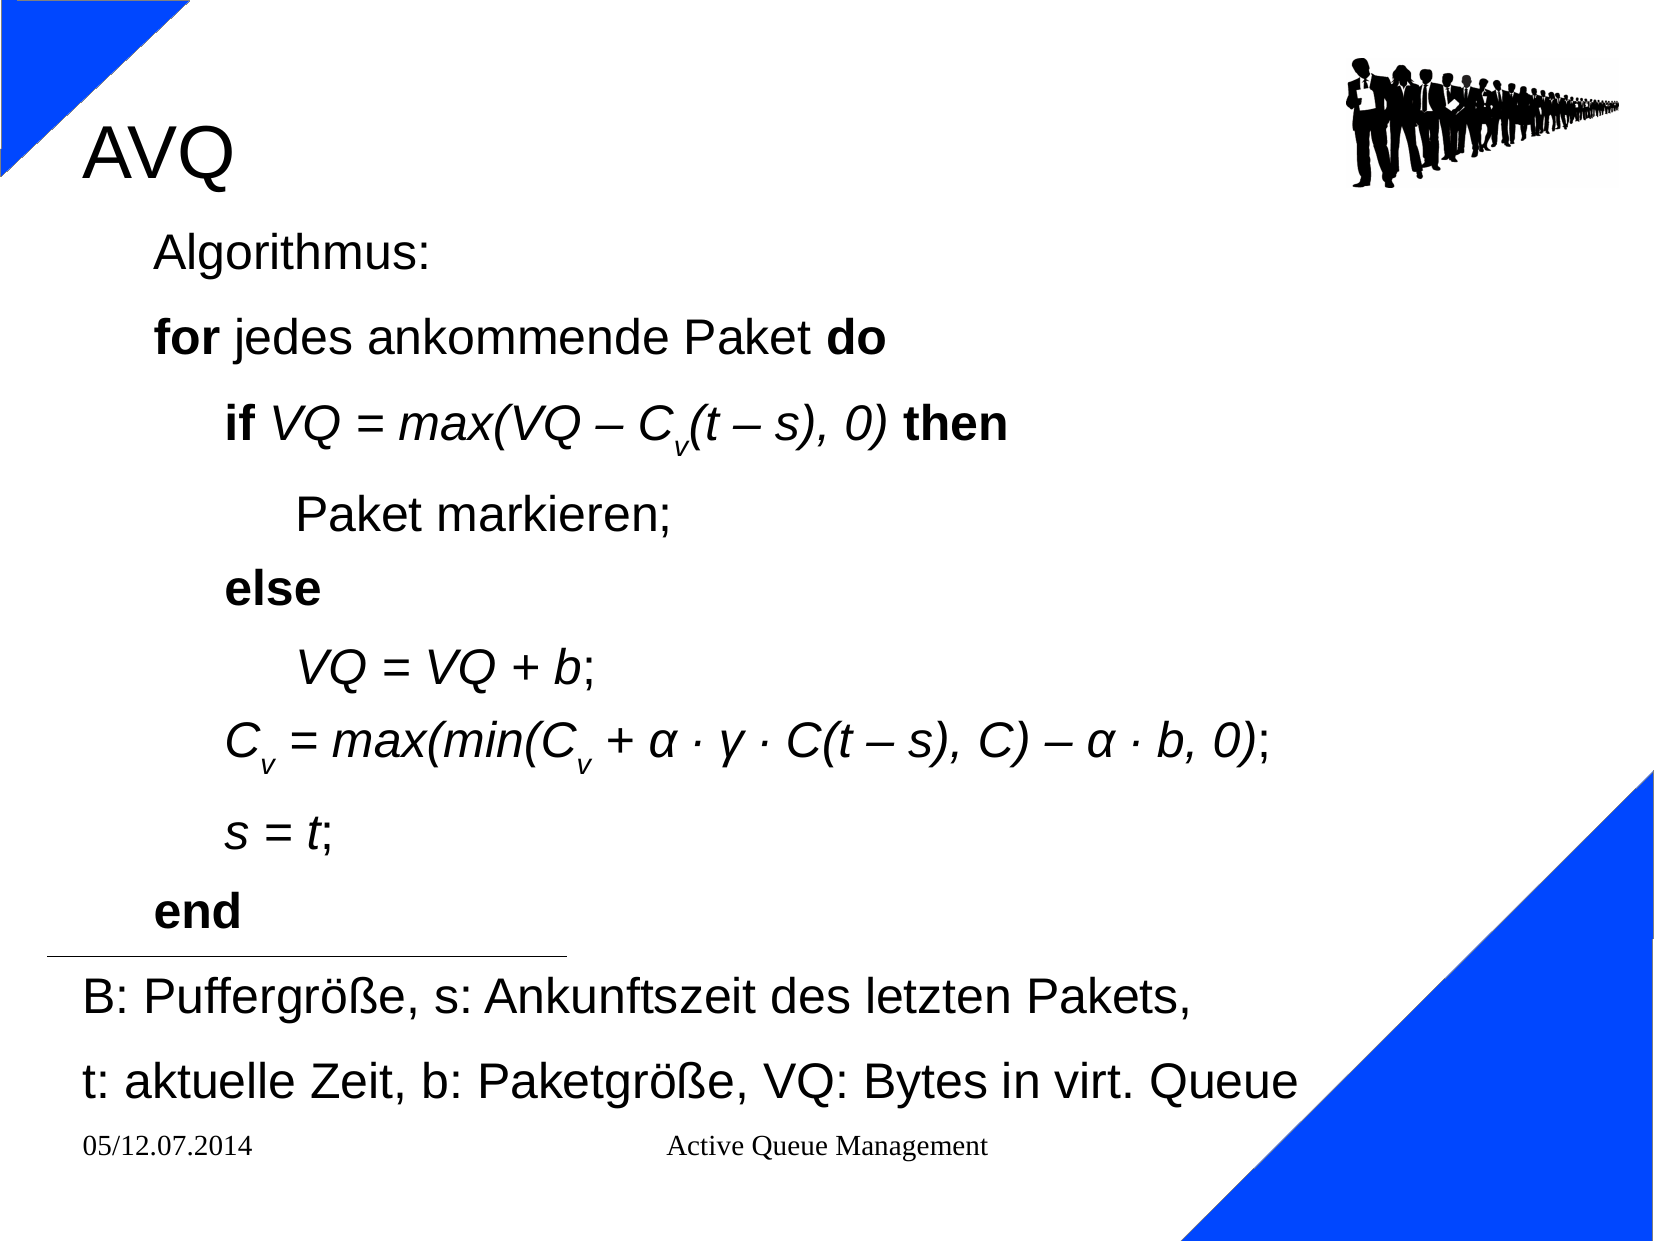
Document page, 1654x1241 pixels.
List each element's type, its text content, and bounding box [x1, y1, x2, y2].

picture [1346, 58, 1619, 188]
title AVQ [82, 49, 1571, 224]
list Algorithmus: for jedes ankommende Paket do if VQ = max(VQ – Cv(t – s), 0) then Paket markieren; else VQ = VQ + b; Cv = max(min(Cv + α ∙ γ ∙ C(t – s), C) – α ∙ b, 0); s = t; end B: Puffergröße, s: Ankunftszeit des letzten Pakets, t: aktuelle Zeit, b: Paketgröße, VQ: Bytes in virt. Queue [82, 224, 1571, 1115]
text_box [1180, 770, 1654, 1241]
text_box [0, 0, 190, 177]
